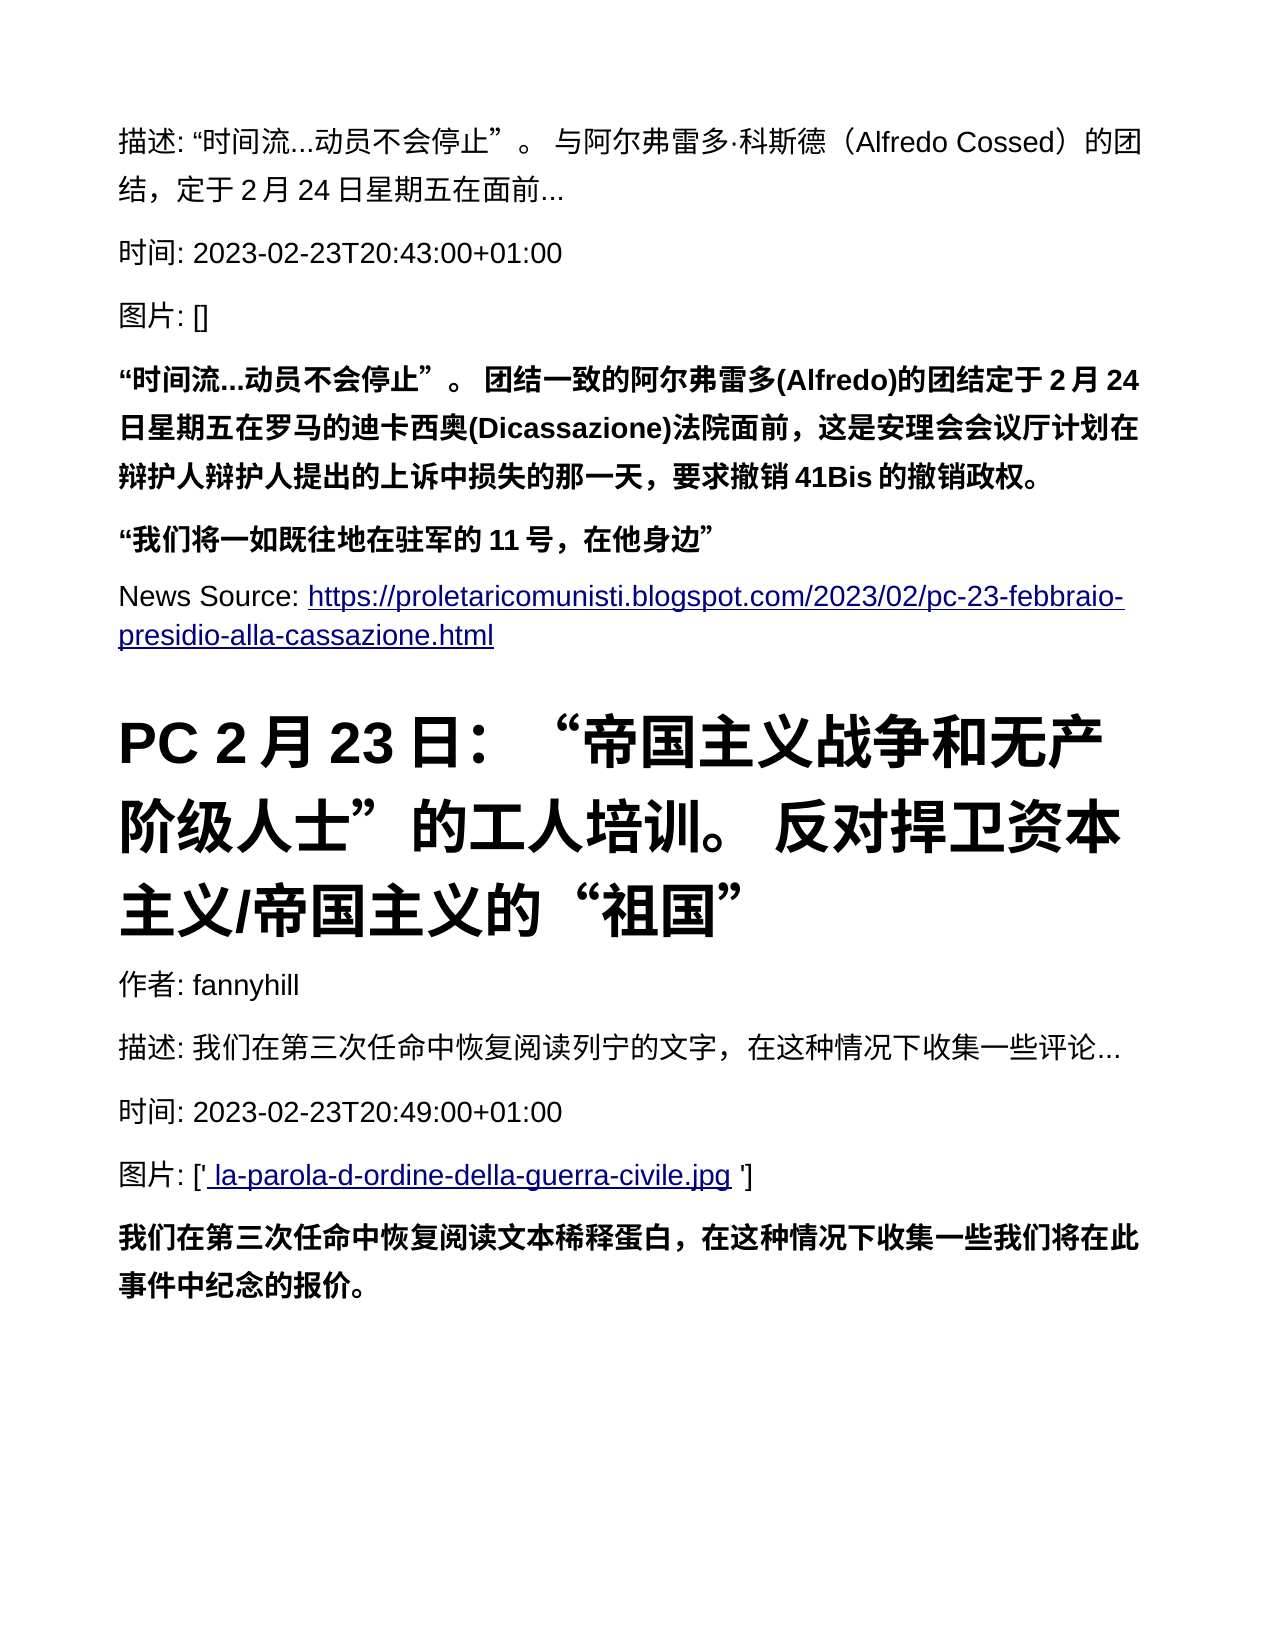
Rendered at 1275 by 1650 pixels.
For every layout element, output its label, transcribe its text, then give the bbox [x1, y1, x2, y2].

text 描述: “时间流...动员不会停止”。 与阿尔弗雷多·科斯德（Alfredo Cossed）的团结，定于2月24日星期五在面前... [118, 118, 1157, 209]
text “时间流...动员不会停止”。 团结一致的阿尔弗雷多(Alfredo)的团结定于2月24日星期五在罗马的迪卡西奥(Dicassazione)法院面前，这是安理会会议厅计划在辩护人辩护人提出的上诉中损失的那一天，要求撤销41Bis的撤销政权。 [118, 356, 1157, 495]
text 我们在第三次任命中恢复阅读文本稀释蛋白，在这种情况下收集一些我们将在此事件中纪念的报价。 [118, 1214, 1157, 1305]
text News Source: https://proletaricomunisti.blogspot.com/2023/02/pc-23-febbraio-presidio-alla-cassazione.html [118, 579, 1157, 651]
text 图片: [' la-parola-d-ordine-della-guerra-civile.jpg '] [118, 1151, 1157, 1194]
text “我们将一如既往地在驻军的11号，在他身边” [118, 516, 1157, 558]
text 时间: 2023-02-23T20:43:00+01:00 [118, 230, 1157, 272]
text 时间: 2023-02-23T20:49:00+01:00 [118, 1088, 1157, 1131]
text 图片: [] [118, 293, 1157, 335]
text 描述: 我们在第三次任命中恢复阅读列宁的文字，在这种情况下收集一些评论... [118, 1025, 1157, 1067]
subtitle PC 2月23日：“帝国主义战争和无产阶级人士”的工人培训。 反对捍卫资本主义/帝国主义的“祖国” [118, 696, 1157, 949]
text 作者: fannyhill [118, 962, 1157, 1004]
